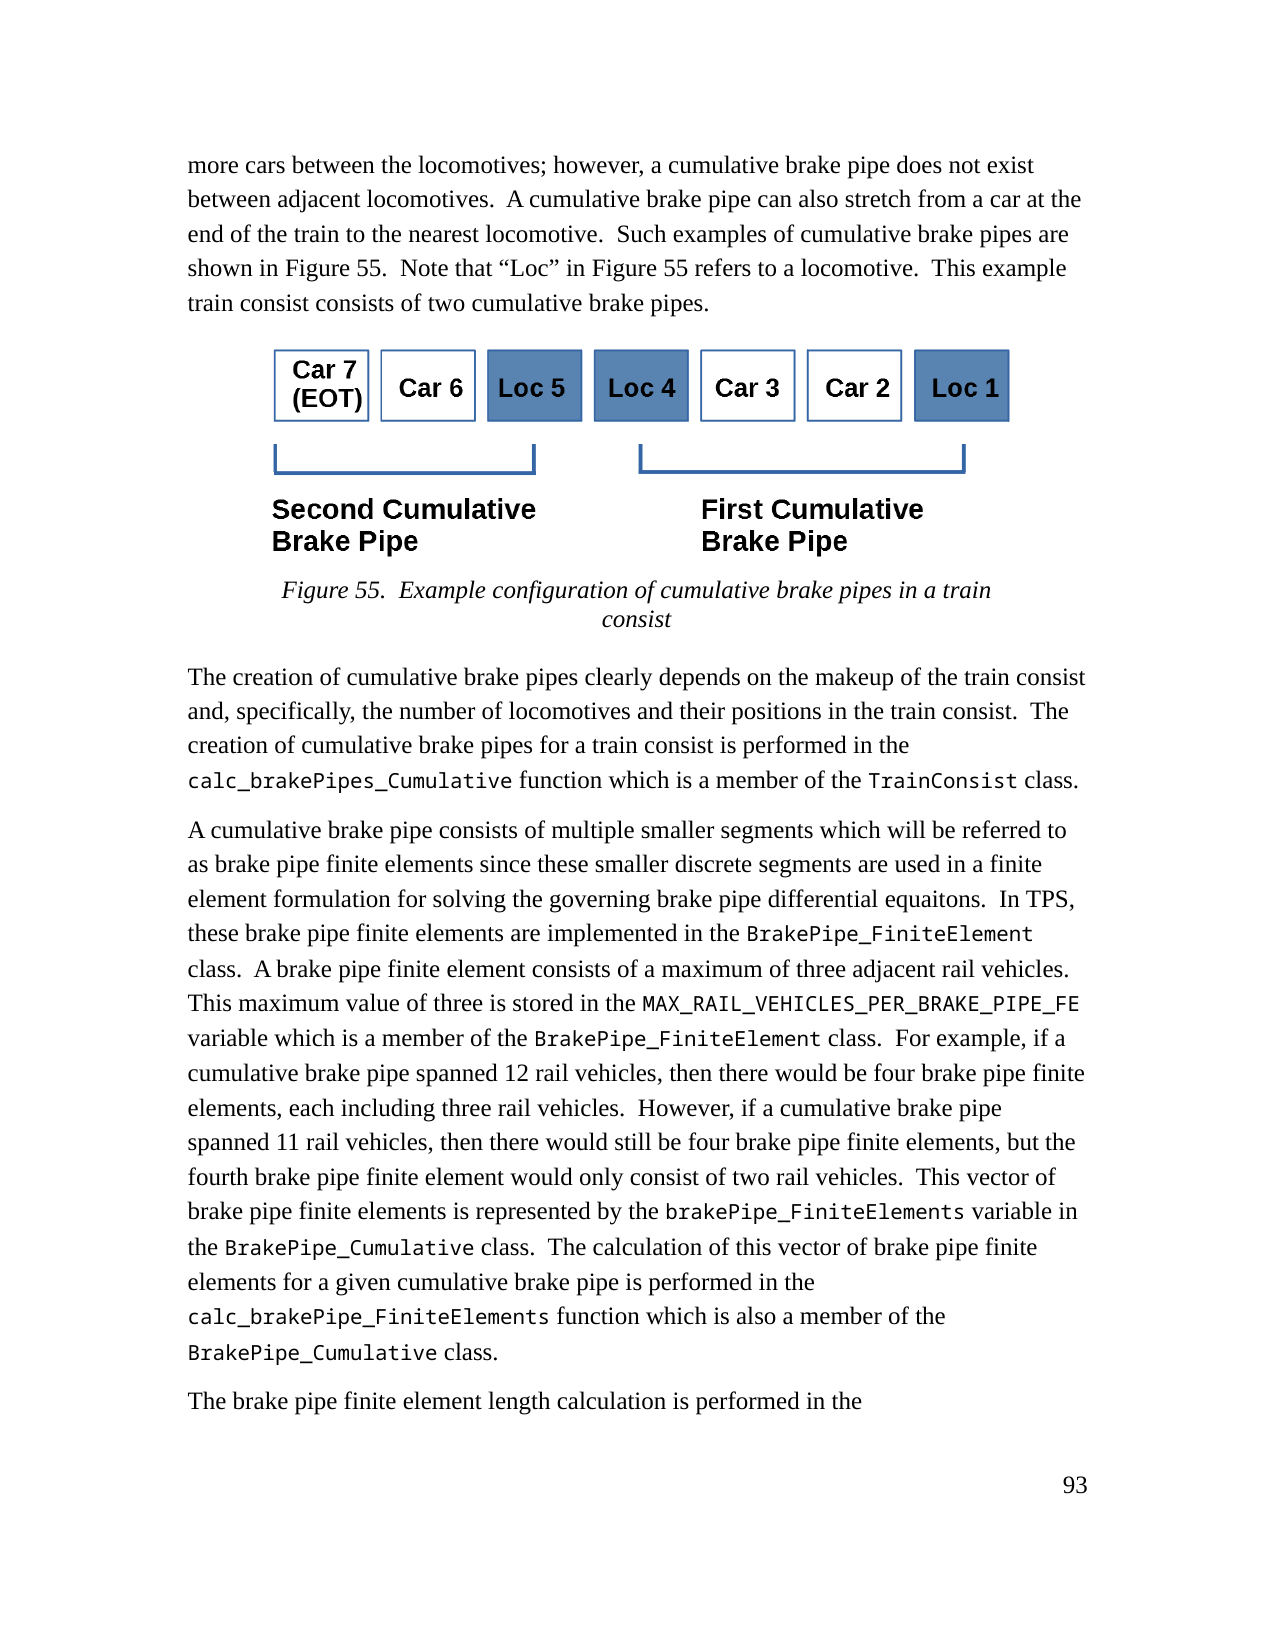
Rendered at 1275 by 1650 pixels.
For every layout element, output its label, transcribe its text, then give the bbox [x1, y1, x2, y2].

text The creation of cumulative brake pipes clearly depends on the makeup of the train consist and, specifically, the number of locomotives and their positions in the train consist. The creation of cumulative brake pipes for a train consist is performed in the calc_brakePipes_Cumulative function which is a member of the TrainConsist class. [187, 662, 1087, 794]
picture [262, 349, 1013, 570]
text more cars between the locomotives; however, a cumulative brake pipe does not exist between adjacent locomotives. A cumulative brake pipe can also stretch from a car at the end of the train to the nearest locomotive. Such examples of cumulative brake pipes are shown in Figure 55. Note that “Loc” in Figure 55 refers to a locomotive. This example train consist consists of two cumulative brake pipes. [187, 150, 1087, 317]
text A cumulative brake pipe consists of multiple smaller segments which will be referred to as brake pipe finite elements since these smaller discrete segments are used in a finite element formulation for solving the governing brake pipe differential equaitons. In TPS, these brake pipe finite elements are implemented in the BrakePipe_FiniteElement class. A brake pipe finite element consists of a maximum of three adjacent rail vehicles. This maximum value of three is stored in the MAX_RAIL_VEHICLES_PER_BRAKE_PIPE_FE variable which is a member of the BrakePipe_FiniteElement class. For example, if a cumulative brake pipe spanned 12 rail vehicles, then there would be four brake pipe finite elements, each including three rail vehicles. However, if a cumulative brake pipe spanned 11 rail vehicles, then there would still be four brake pipe finite elements, but the fourth brake pipe finite element would only consist of two rail vehicles. This vector of brake pipe finite elements is represented by the brakePipe_FiniteElements variable in the BrakePipe_Cumulative class. The calculation of this vector of brake pipe finite elements for a given cumulative brake pipe is performed in the calc_brakePipe_FiniteElements function which is also a member of the BrakePipe_Cumulative class. [187, 815, 1087, 1366]
text Figure 55. Example configuration of cumulative brake pipes in a train consist [262, 570, 1012, 633]
text The brake pipe finite element length calculation is performed in the [187, 1386, 1087, 1415]
